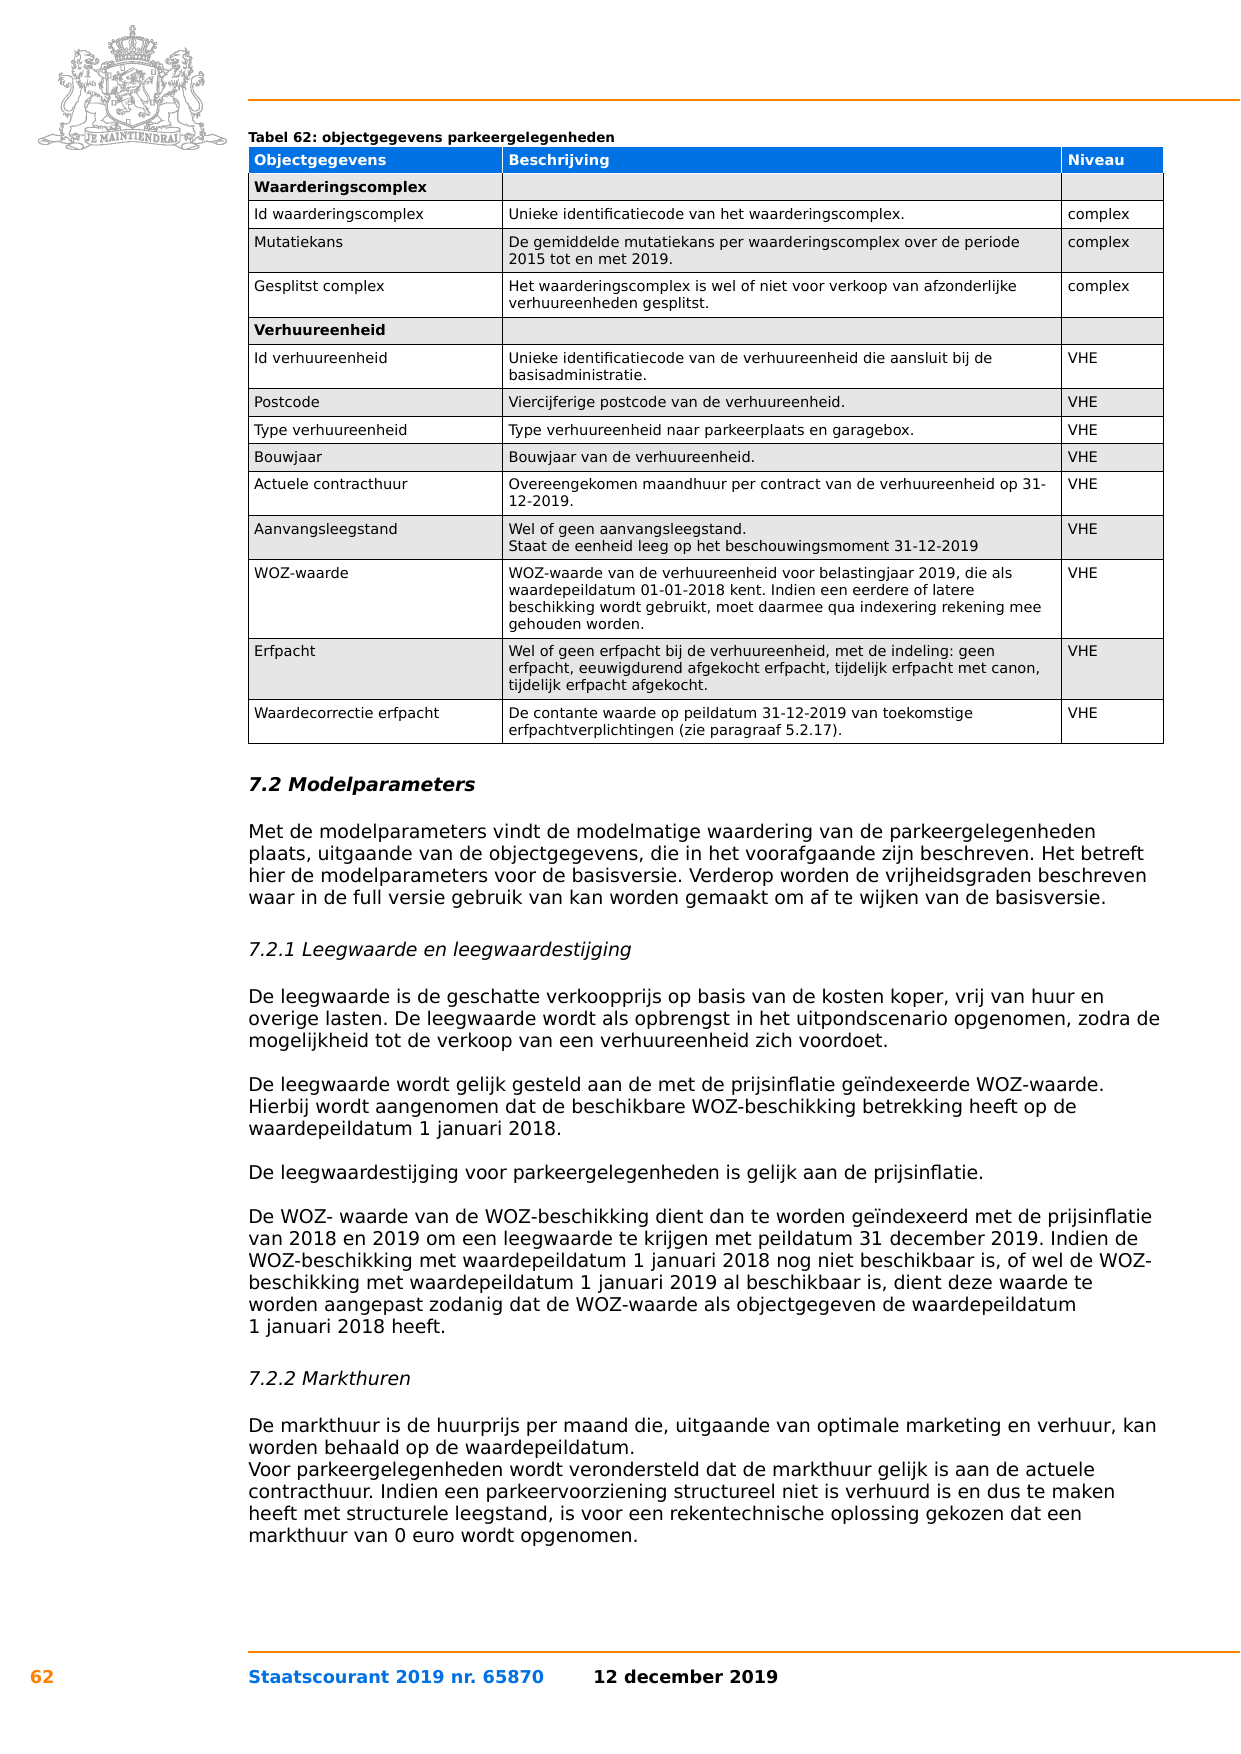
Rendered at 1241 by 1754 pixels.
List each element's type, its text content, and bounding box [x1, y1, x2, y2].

table_cell Overeengekomen maandhuur per contract van de verhuureenheid op 31-12-2019. [503, 472, 1061, 515]
text De leegwaardestijging voor parkeergelegenheden is gelijk aan de prijsinflatie. [248, 1162, 1163, 1184]
table_cell WOZ-waarde van de verhuureenheid voor belastingjaar 2019, die als waardepeildatum 01-01-2018 kent. Indien een eerdere of latere beschikking wordt gebruikt, moet daarmee qua indexering rekening mee gehouden worden. [503, 560, 1061, 638]
table_cell Waarderingscomplex [249, 174, 502, 200]
table_cell Viercijferige postcode van de verhuureenheid. [503, 389, 1061, 416]
table_cell Id waarderingscomplex [249, 201, 502, 228]
table_cell Objectgegevens [249, 147, 502, 173]
table_cell Actuele contracthuur [249, 472, 502, 515]
table_cell [503, 174, 1061, 200]
table_cell Waardecorrectie erfpacht [249, 700, 502, 743]
table_cell Id verhuureenheid [249, 345, 502, 388]
table_cell Gesplitst complex [249, 273, 502, 317]
table_cell VHE [1062, 444, 1163, 471]
table_cell [503, 318, 1061, 344]
table_cell Verhuureenheid [249, 318, 502, 344]
table_cell VHE [1062, 389, 1163, 416]
table_cell Aanvangsleegstand [249, 516, 502, 559]
table_cell VHE [1062, 700, 1163, 743]
table_cell Beschrijving [503, 147, 1061, 173]
table_cell Type verhuureenheid naar parkeerplaats en garagebox. [503, 417, 1061, 443]
table_cell VHE [1062, 639, 1163, 699]
table_cell Postcode [249, 389, 502, 416]
table_cell [1062, 174, 1163, 200]
table_cell Wel of geen aanvangsleegstand. Staat de eenheid leeg op het beschouwingsmoment 31-12-2019 [503, 516, 1061, 559]
table_cell [1062, 318, 1163, 344]
text De markthuur is de huurprijs per maand die, uitgaande van optimale marketing en verhuur, kan worden behaald op de waardepeildatum. [248, 1414, 1163, 1458]
table_cell complex [1062, 273, 1163, 317]
picture [38, 25, 227, 150]
table_cell Mutatiekans [249, 229, 502, 272]
text Met de modelparameters vindt de modelmatige waardering van de parkeergelegenheden plaats, uitgaande van de objectgegevens, die in het voorafgaande zijn beschreven. Het betreft hier de modelparameters voor de basisversie. Verderop worden de vrijheidsgraden beschreven waar in de full versie gebruik van kan worden gemaakt om af te wijken van de basisversie. [248, 821, 1163, 909]
table_cell Bouwjaar [249, 444, 502, 471]
table_header Tabel 62: objectgegevens parkeergelegenheden [248, 130, 1163, 146]
text De leegwaarde is de geschatte verkoopprijs op basis van de kosten koper, vrij van huur en overige lasten. De leegwaarde wordt als opbrengst in het uitpondscenario opgenomen, zodra de mogelijkheid tot de verkoop van een verhuureenheid zich voordoet. [248, 986, 1163, 1052]
table_cell Bouwjaar van de verhuureenheid. [503, 444, 1061, 471]
subtitle 7.2.1 Leegwaarde en leegwaardestijging [248, 939, 1163, 961]
table_cell Het waarderingscomplex is wel of niet voor verkoop van afzonderlijke verhuureenheden gesplitst. [503, 273, 1061, 317]
table_cell WOZ-waarde [249, 560, 502, 638]
table_cell VHE [1062, 560, 1163, 638]
table_cell Erfpacht [249, 639, 502, 699]
table_cell Unieke identificatiecode van het waarderingscomplex. [503, 201, 1061, 228]
table_cell Type verhuureenheid [249, 417, 502, 443]
table_cell VHE [1062, 472, 1163, 515]
table_cell Wel of geen erfpacht bij de verhuureenheid, met de indeling: geen erfpacht, eeuwigdurend afgekocht erfpacht, tijdelijk erfpacht met canon, tijdelijk erfpacht afgekocht. [503, 639, 1061, 699]
text De WOZ- waarde van de WOZ-beschikking dient dan te worden geïndexeerd met de prijsinflatie van 2018 en 2019 om een leegwaarde te krijgen met peildatum 31 december 2019. Indien de WOZ-beschikking met waardepeildatum 1 januari 2018 nog niet beschikbaar is, of wel de WOZ-beschikking met waardepeildatum 1 januari 2019 al beschikbaar is, dient deze waarde te worden aangepast zodanig dat de WOZ-waarde als objectgegeven de waardepeildatum 1 januari 2018 heeft. [248, 1206, 1163, 1338]
table_cell Niveau [1062, 147, 1163, 173]
table_cell Unieke identificatiecode van de verhuureenheid die aansluit bij de basisadministratie. [503, 345, 1061, 388]
text Voor parkeergelegenheden wordt verondersteld dat de markthuur gelijk is aan de actuele contracthuur. Indien een parkeervoorziening structureel niet is verhuurd is en dus te maken heeft met structurele leegstand, is voor een rekentechnische oplossing gekozen dat een markthuur van 0 euro wordt opgenomen. [248, 1458, 1163, 1546]
subtitle 7.2.2 Markthuren [248, 1368, 1163, 1389]
table_cell VHE [1062, 516, 1163, 559]
table_cell VHE [1062, 417, 1163, 443]
table_cell complex [1062, 229, 1163, 272]
table_cell De gemiddelde mutatiekans per waarderingscomplex over de periode 2015 tot en met 2019. [503, 229, 1061, 272]
table_cell VHE [1062, 345, 1163, 388]
table_cell De contante waarde op peildatum 31-12-2019 van toekomstige erfpachtverplichtingen (zie paragraaf 5.2.17). [503, 700, 1061, 743]
text De leegwaarde wordt gelijk gesteld aan de met de prijsinflatie geïndexeerde WOZ-waarde. Hierbij wordt aangenomen dat de beschikbare WOZ-beschikking betrekking heeft op de waardepeildatum 1 januari 2018. [248, 1074, 1163, 1140]
subtitle 7.2 Modelparameters [248, 774, 1163, 796]
table_cell complex [1062, 201, 1163, 228]
